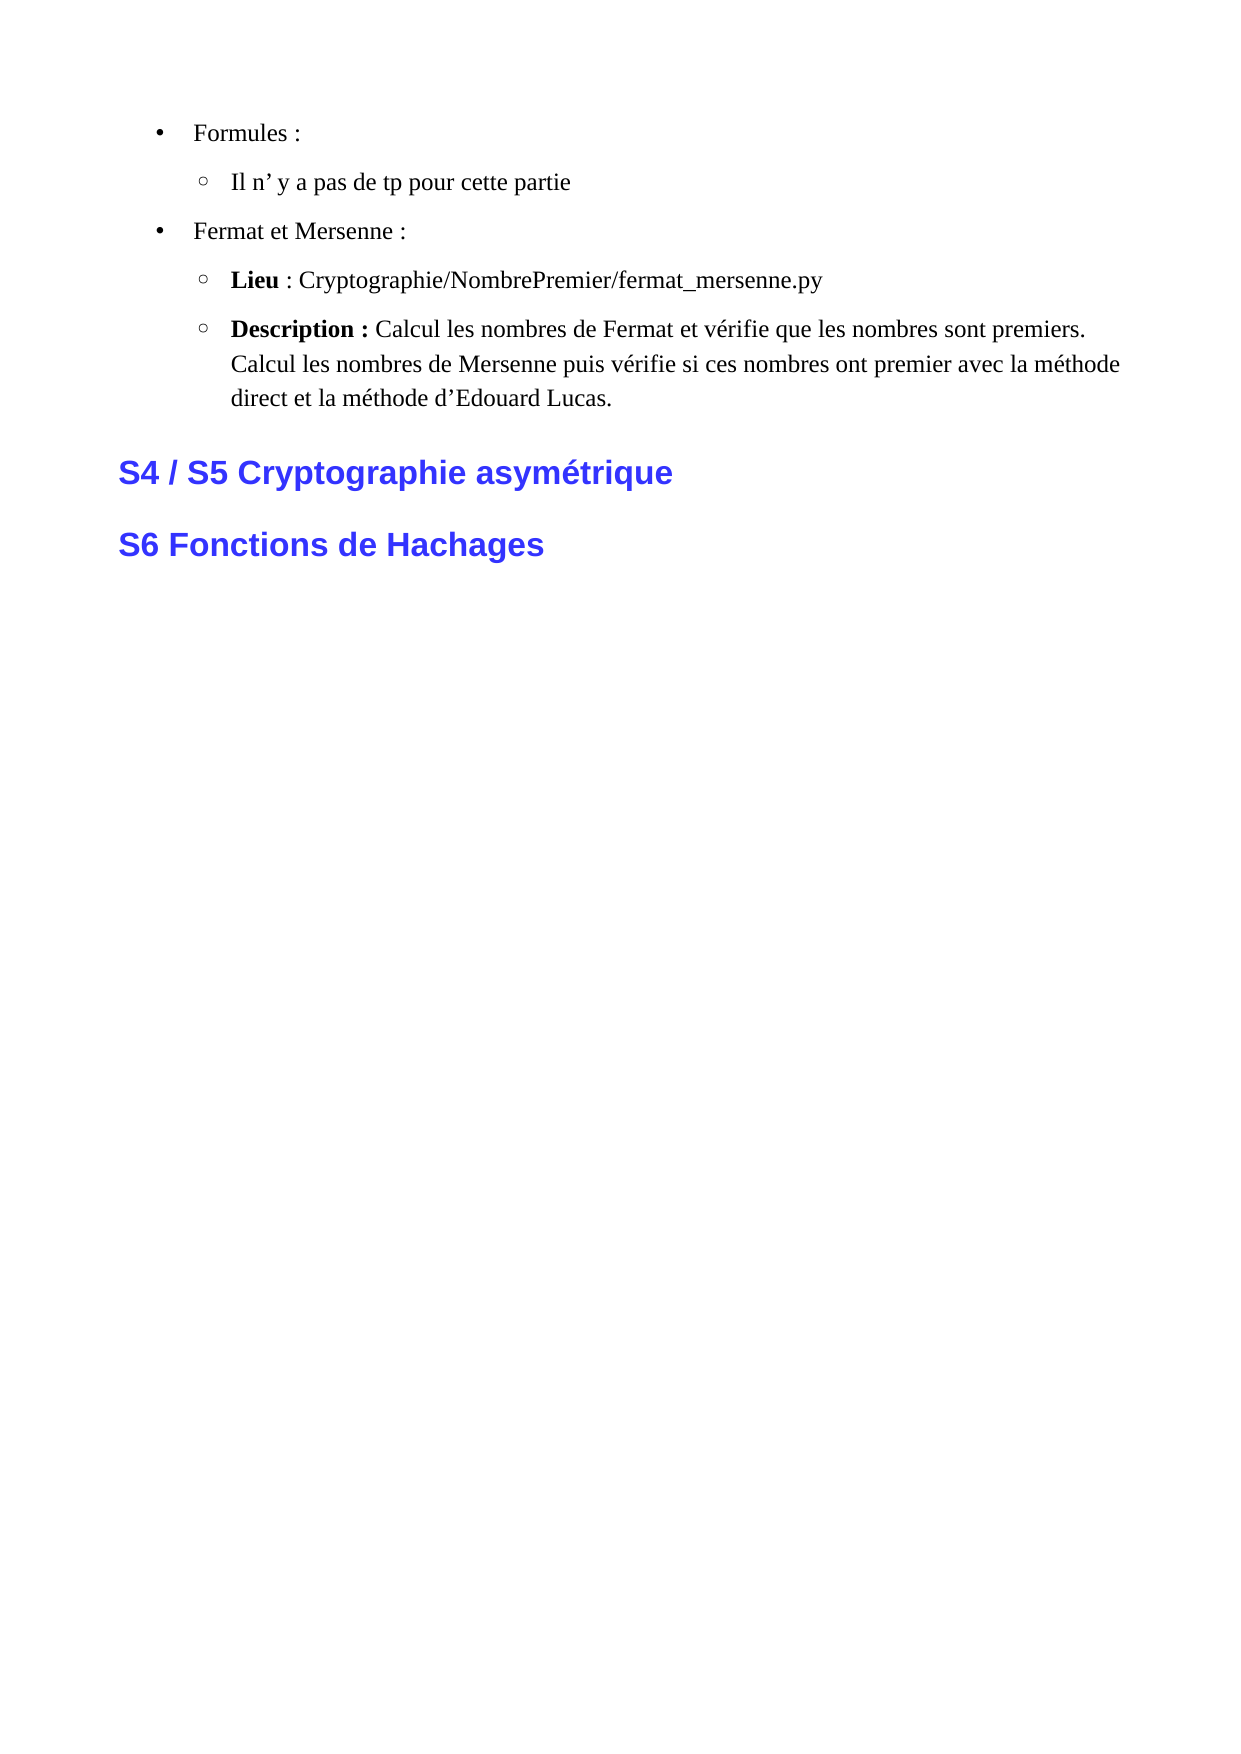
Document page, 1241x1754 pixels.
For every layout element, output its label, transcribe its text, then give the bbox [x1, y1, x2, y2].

list Lieu : Cryptographie/NombrePremier/fermat_mersenne.py [193, 265, 1122, 294]
subtitle S6 Fonctions de Hachages [118, 525, 1122, 564]
list Fermat et Mersenne : [156, 216, 1122, 245]
list Il n’ y a pas de tp pour cette partie [193, 167, 1122, 196]
subtitle S4 / S5 Cryptographie asymétrique [118, 453, 1122, 492]
list Formules : [156, 118, 1122, 147]
list Description : Calcul les nombres de Fermat et vérifie que les nombres sont premiers. Calcul les nombres de Mersenne puis vérifie si ces nombres ont premier avec la méthode direct et la méthode d’Edouard Lucas. [193, 314, 1122, 412]
